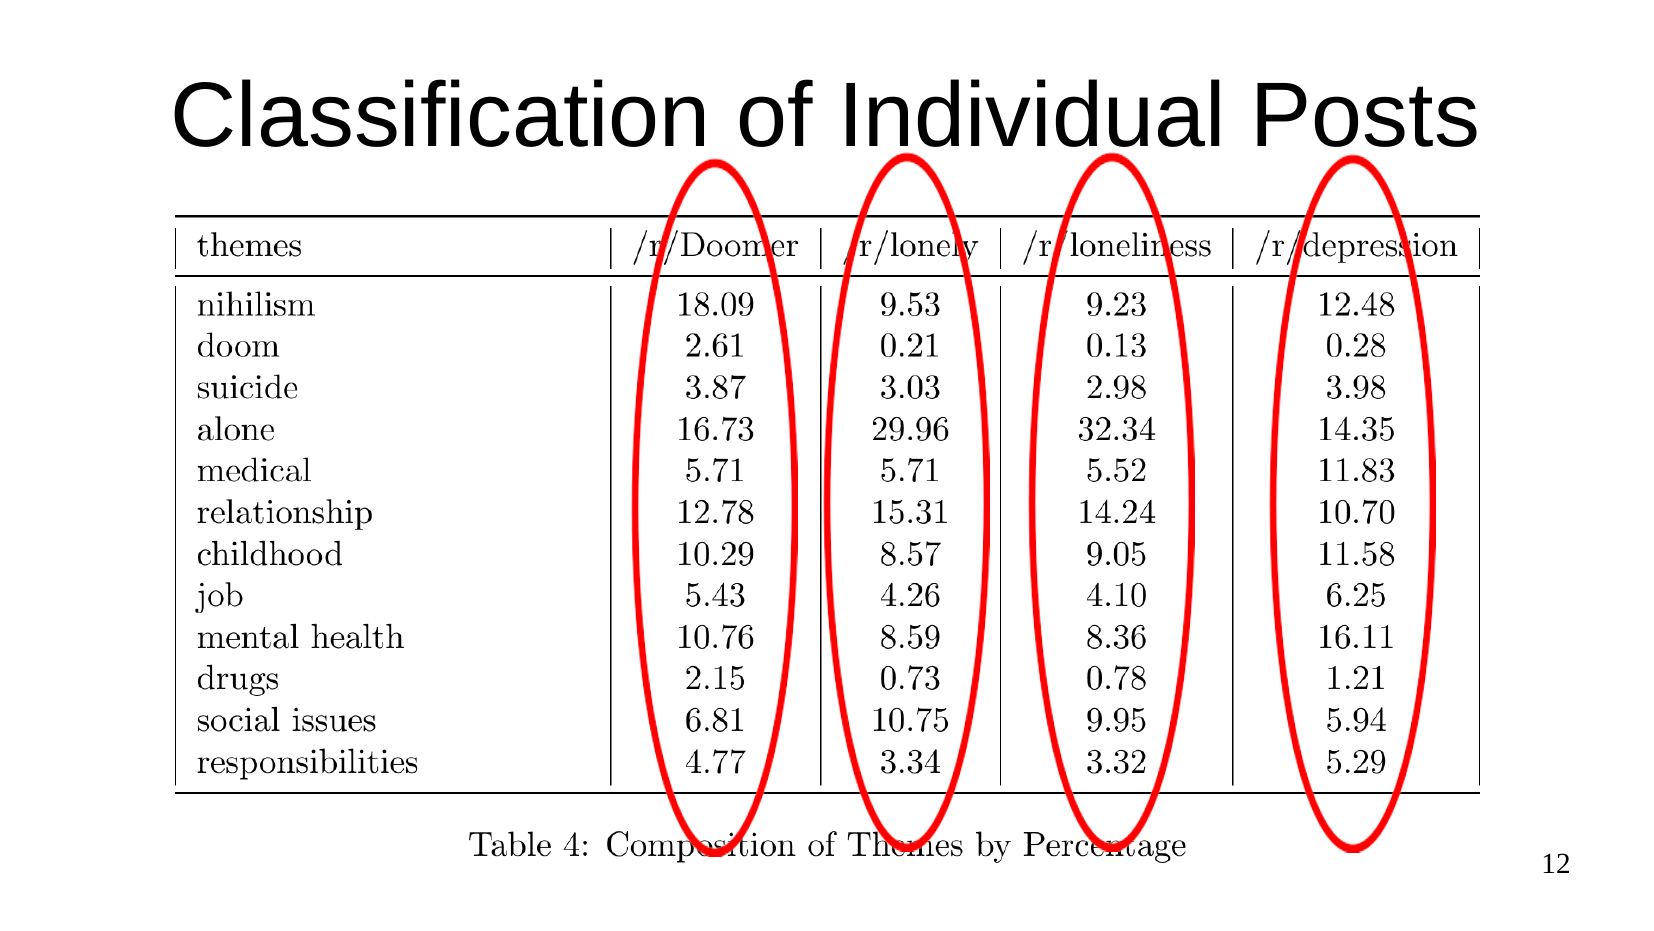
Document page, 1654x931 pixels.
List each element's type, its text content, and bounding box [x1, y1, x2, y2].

title Classification of Individual Posts [82, 37, 1571, 193]
picture [169, 152, 1485, 868]
